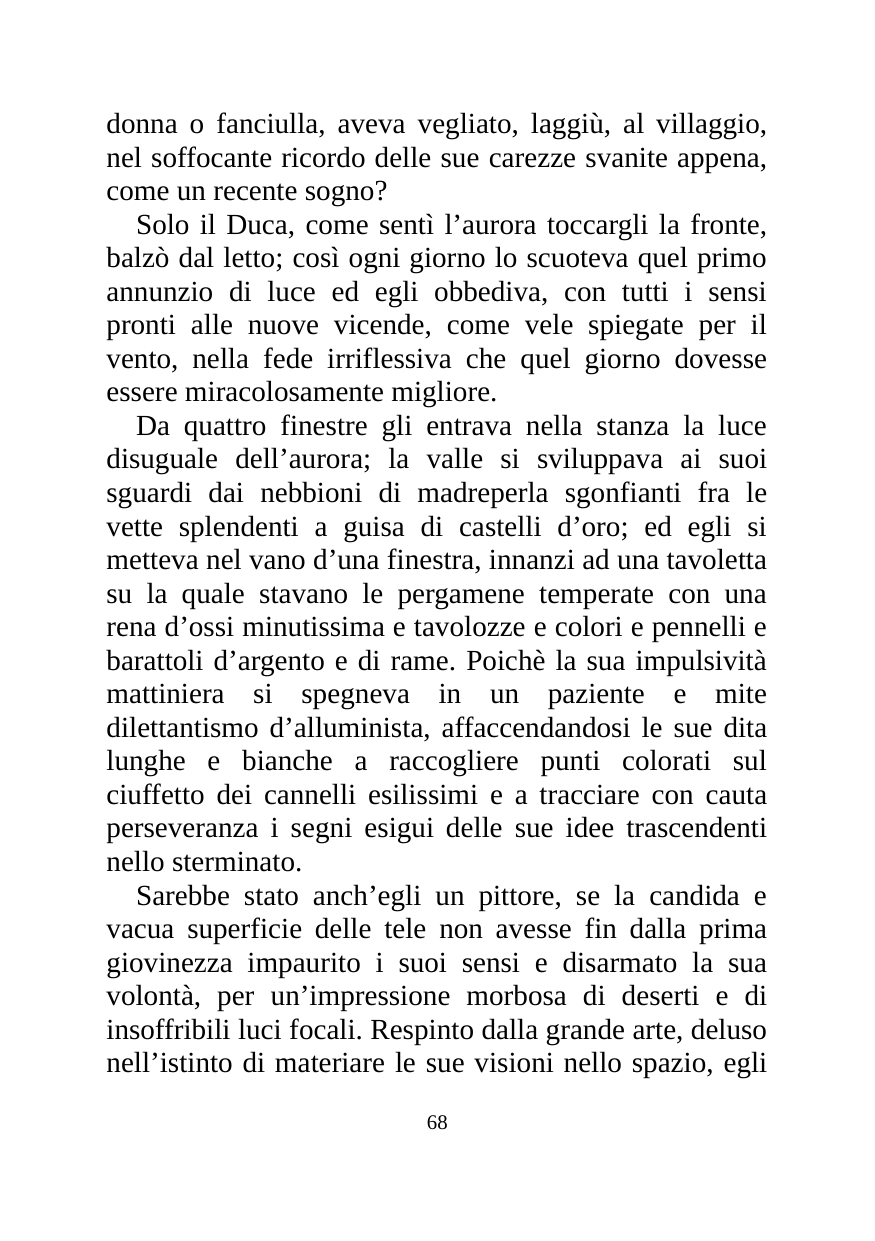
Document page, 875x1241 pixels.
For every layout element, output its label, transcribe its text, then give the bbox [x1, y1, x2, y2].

text Solo il Duca, come sentì l’aurora toccargli la fronte, balzò dal letto; così ogni giorno lo scuoteva quel primo annunzio di luce ed egli obbediva, con tutti i sensi pronti alle nuove vicende, come vele spiegate per il vento, nella fede irriflessiva che quel giorno dovesse essere miracolosamente migliore. [106, 207, 768, 408]
text Sarebbe stato anch’egli un pittore, se la candida e vacua superficie delle tele non avesse fin dalla prima giovinezza impaurito i suoi sensi e disarmato la sua volontà, per un’impressione morbosa di deserti e di insoffribili luci focali. Respinto dalla grande arte, deluso nell’istinto di materiare le sue visioni nello spazio, egli [106, 878, 768, 1079]
text Da quattro finestre gli entrava nella stanza la luce disuguale dell’aurora; la valle si sviluppava ai suoi sguardi dai nebbioni di madreperla sgonfianti fra le vette splendenti a guisa di castelli d’oro; ed egli si metteva nel vano d’una finestra, innanzi ad una tavoletta su la quale stavano le pergamene temperate con una rena d’ossi minutissima e tavolozze e colori e pennelli e barattoli d’argento e di rame. Poichè la sua impulsività mattiniera si spegneva in un paziente e mite dilettantismo d’alluminista, affaccendandosi le sue dita lunghe e bianche a raccogliere punti colorati sul ciuffetto dei cannelli esilissimi e a tracciare con cauta perseveranza i segni esigui delle sue idee trascendenti nello sterminato. [106, 408, 768, 878]
text donna o fanciulla, aveva vegliato, laggiù, al villaggio, nel soffocante ricordo delle sue carezze svanite appena, come un recente sogno? [106, 106, 768, 207]
